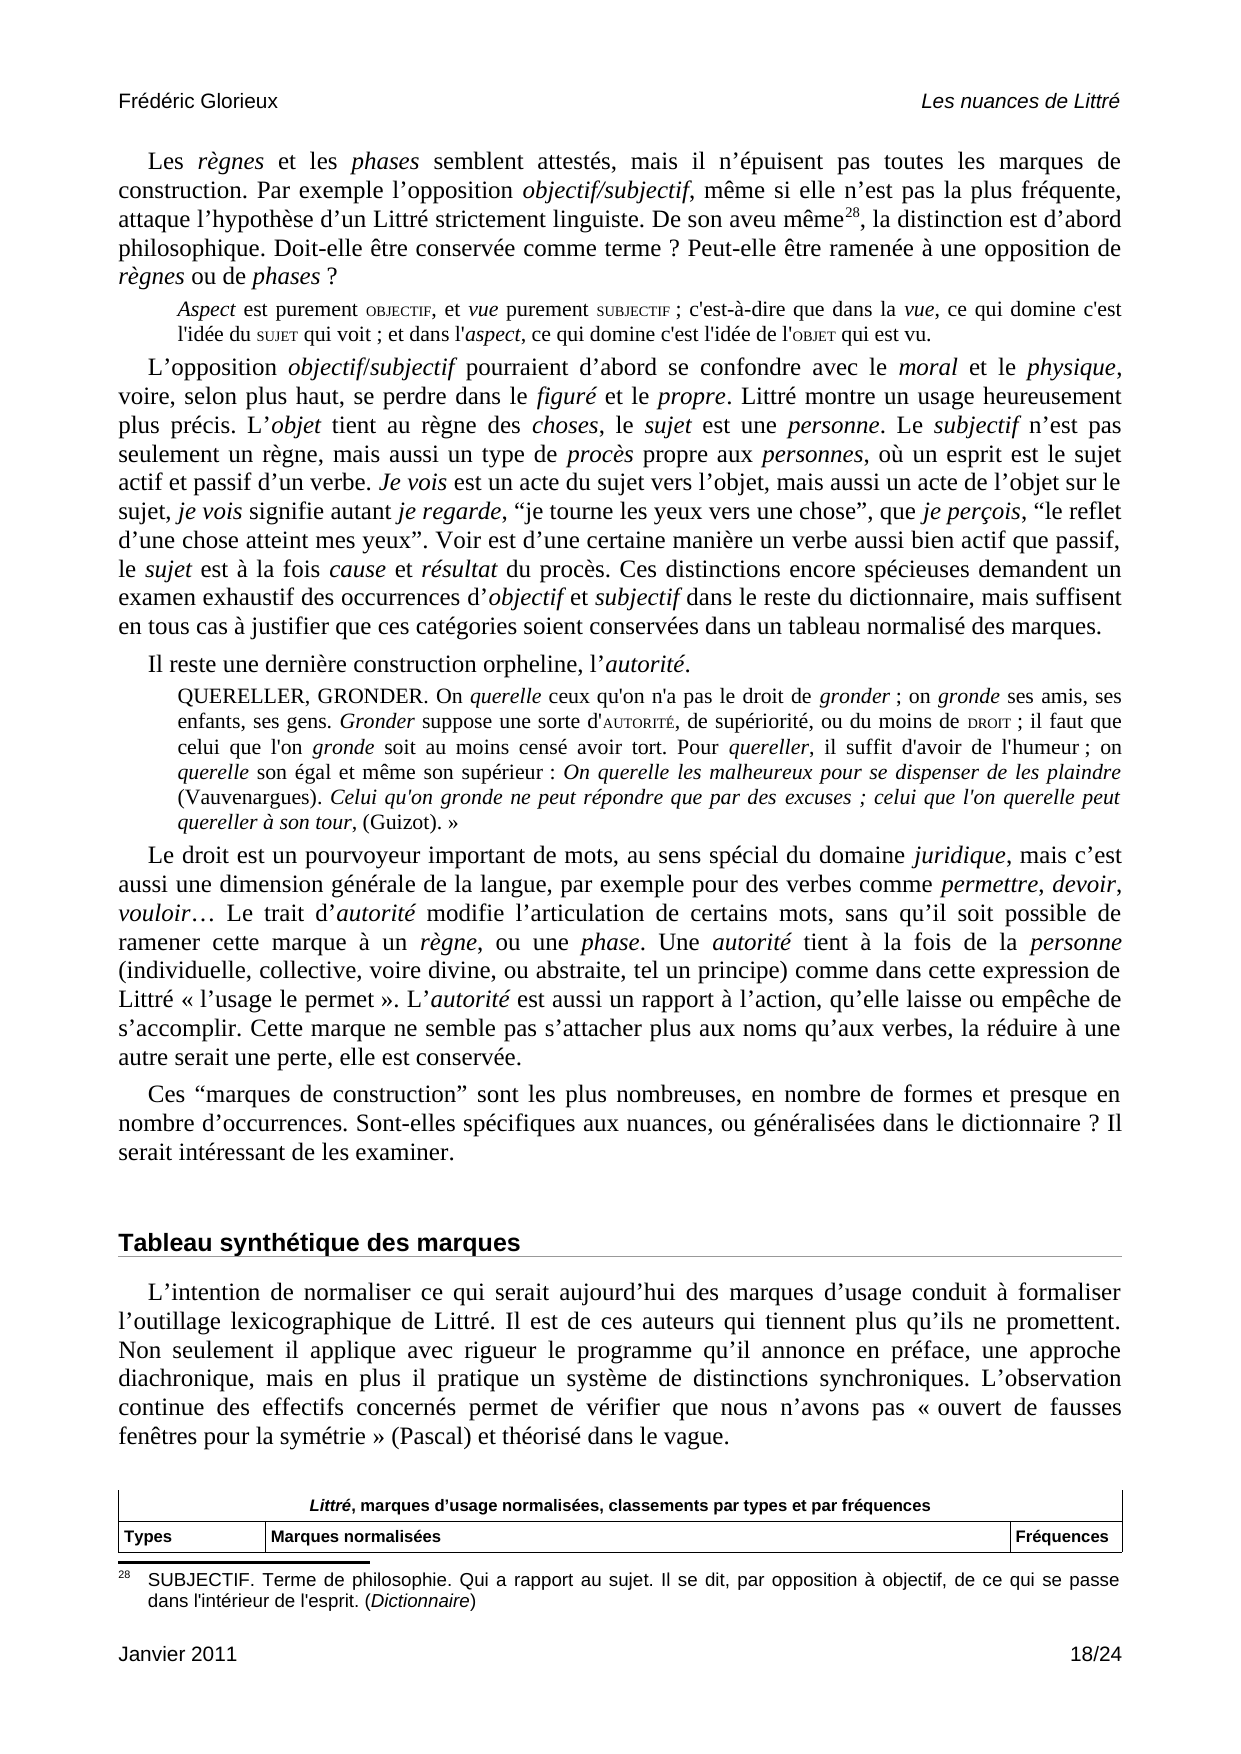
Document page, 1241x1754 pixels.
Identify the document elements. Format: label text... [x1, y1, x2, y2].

text L’intention de normaliser ce qui serait aujourd’hui des marques d’usage conduit à formaliser l’outillage lexicographique de Littré. Il est de ces auteurs qui tiennent plus qu’ils ne promettent. Non seulement il applique avec rigueur le programme qu’il annonce en préface, une approche diachronique, mais en plus il pratique un système de distinctions synchroniques. L’observation continue des effectifs concernés permet de vérifier que nous n’avons pas « ouvert de fausses fenêtres pour la symétrie » (Pascal) et théorisé dans le vague. [118, 1277, 1122, 1450]
text Aspect est purement objectif, et vue purement subjectif ; c'est-à-dire que dans la vue, ce qui domine c'est l'idée du sujet qui voit ; et dans l'aspect, ce qui domine c'est l'idée de l'objet qui est vu. [177, 296, 1122, 346]
text L’opposition objectif/subjectif pourraient d’abord se confondre avec le moral et le physique, voire, selon plus haut, se perdre dans le figuré et le propre. Littré montre un usage heureusement plus précis. L’objet tient au règne des choses, le sujet est une personne. Le subjectif n’est pas seulement un règne, mais aussi un type de procès propre aux personnes, où un esprit est le sujet actif et passif d’un verbe. Je vois est un acte du sujet vers l’objet, mais aussi un acte de l’objet sur le sujet, je vois signifie autant je regarde, “je tourne les yeux vers une chose”, que je perçois, “le reflet d’une chose atteint mes yeux”. Voir est d’une certaine manière un verbe aussi bien actif que passif, le sujet est à la fois cause et résultat du procès. Ces distinctions encore spécieuses demandent un examen exhaustif des occurrences d’objectif et subjectif dans le reste du dictionnaire, mais suffisent en tous cas à justifier que ces catégories soient conservées dans un tableau normalisé des marques. [118, 352, 1122, 640]
table_cell Marques normalisées [266, 1522, 1010, 1552]
table_header Littré, marques d’usage normalisées, classements par types et par fréquences [119, 1490, 1122, 1521]
text Il reste une dernière construction orpheline, l’autorité. [118, 649, 1122, 677]
text SUBJECTIF. Terme de philosophie. Qui a rapport au sujet. Il se dit, par opposition à objectif, de ce qui se passe dans l'intérieur de l'esprit. (Dictionnaire) [118, 1568, 1122, 1612]
subtitle Tableau synthétique des marques [118, 1228, 1122, 1256]
text Ces “marques de construction” sont les plus nombreuses, en nombre de formes et presque en nombre d’occurrences. Sont-elles spécifiques aux nuances, ou généralisées dans le dictionnaire ? Il serait intéressant de les examiner. [118, 1079, 1122, 1166]
table_cell Types [119, 1522, 265, 1552]
text Les règnes et les phases semblent attestés, mais il n’épuisent pas toutes les marques de construction. Par exemple l’opposition objectif/subjectif, même si elle n’est pas la plus fréquente, attaque l’hypothèse d’un Littré strictement linguiste. De son aveu même, la distinction est d’abord philosophique. Doit-elle être conservée comme terme ? Peut-elle être ramenée à une opposition de règnes ou de phases ? [118, 146, 1122, 290]
text QUERELLER, GRONDER. On querelle ceux qu'on n'a pas le droit de gronder ; on gronde ses amis, ses enfants, ses gens. Gronder suppose une sorte d'autorité, de supériorité, ou du moins de droit ; il faut que celui que l'on gronde soit au moins censé avoir tort. Pour quereller, il suffit d'avoir de l'humeur ; on querelle son égal et même son supérieur : On querelle les malheureux pour se dispenser de les plaindre (Vauvenargues). Celui qu'on gronde ne peut répondre que par des excuses ; celui que l'on querelle peut quereller à son tour, (Guizot). » [177, 683, 1122, 834]
table_cell Fréquences [1011, 1522, 1122, 1552]
text Le droit est un pourvoyeur important de mots, au sens spécial du domaine juridique, mais c’est aussi une dimension générale de la langue, par exemple pour des verbes comme permettre, devoir, vouloir… Le trait d’autorité modifie l’articulation de certains mots, sans qu’il soit possible de ramener cette marque à un règne, ou une phase. Une autorité tient à la fois de la personne (individuelle, collective, voire divine, ou abstraite, tel un principe) comme dans cette expression de Littré « l’usage le permet ». L’autorité est aussi un rapport à l’action, qu’elle laisse ou empêche de s’accomplir. Cette marque ne semble pas s’attacher plus aux noms qu’aux verbes, la réduire à une autre serait une perte, elle est conservée. [118, 841, 1122, 1071]
